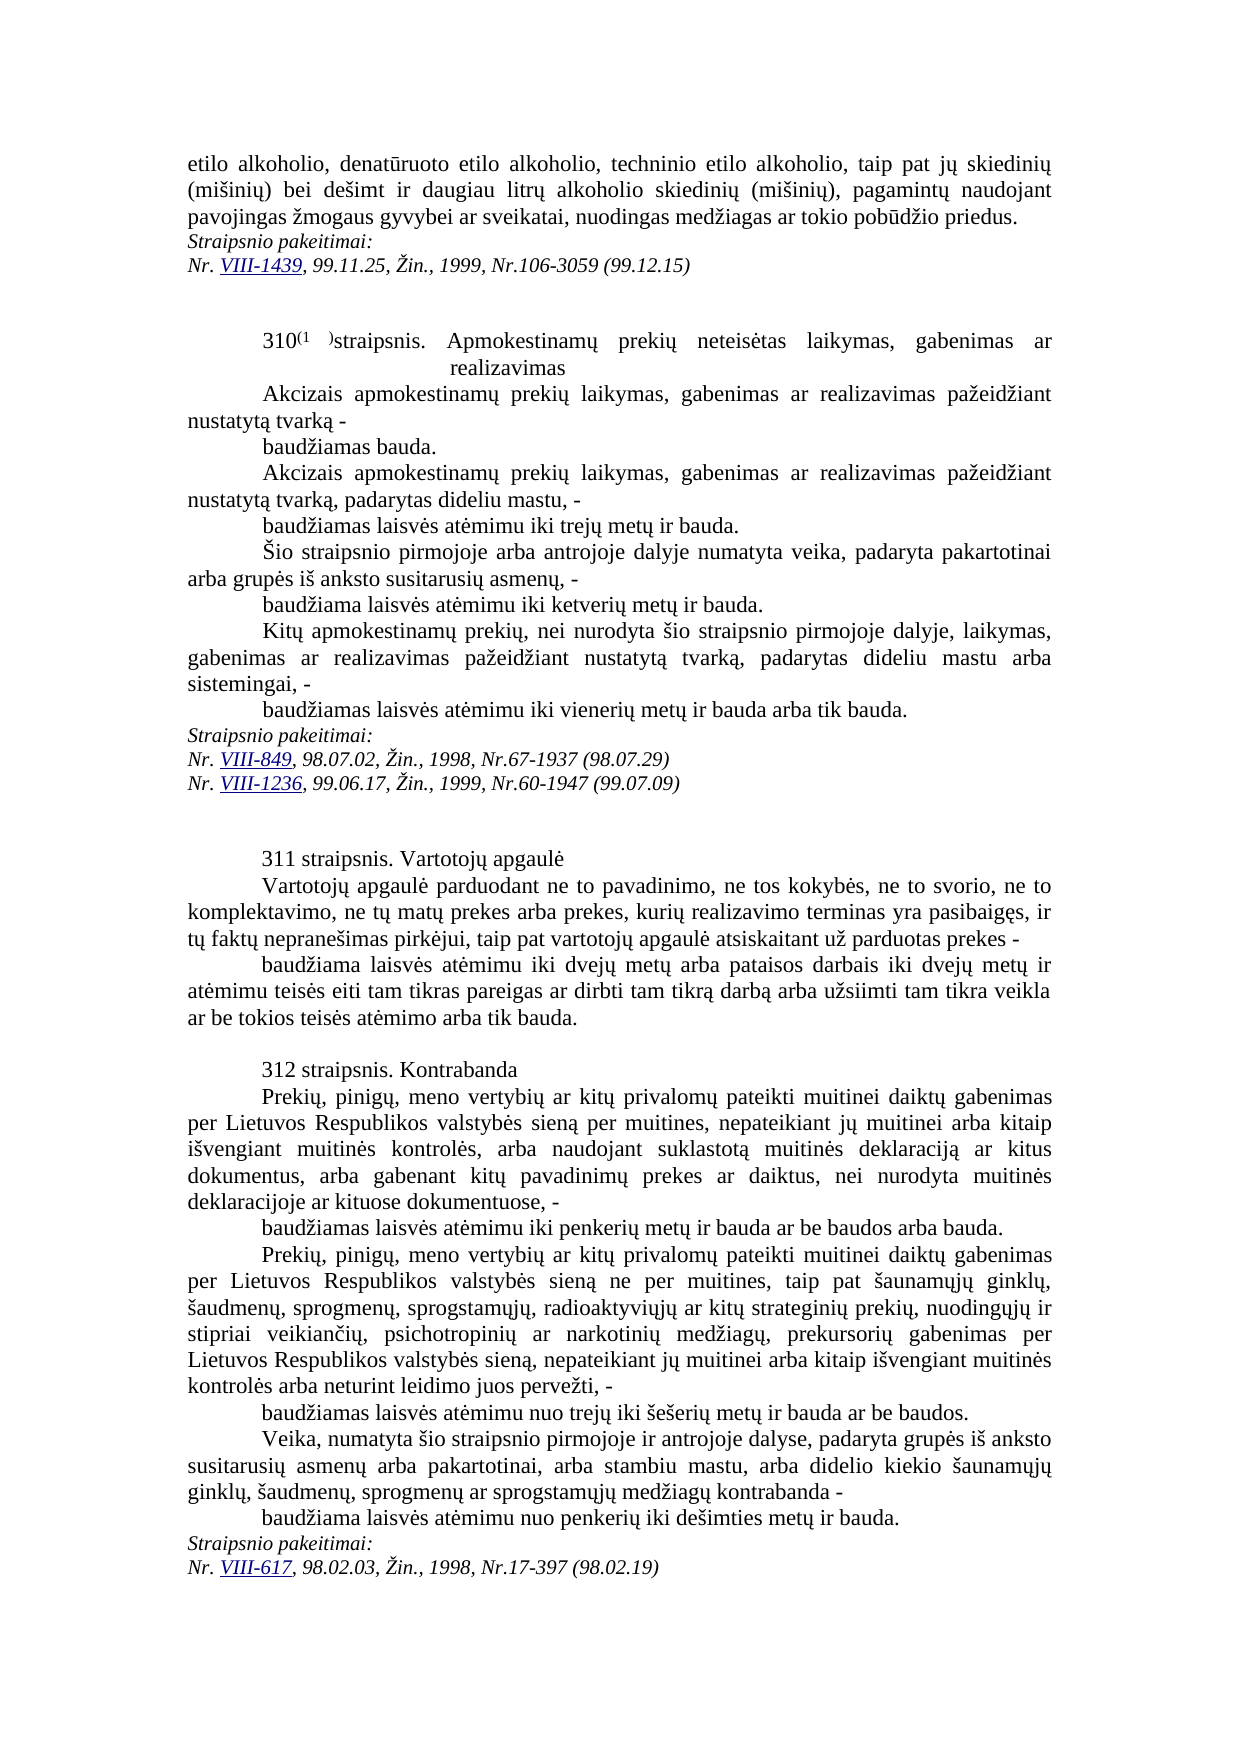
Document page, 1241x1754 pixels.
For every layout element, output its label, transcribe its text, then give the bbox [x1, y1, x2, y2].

text Straipsnio pakeitimai: [187, 723, 1053, 747]
text Nr. VIII-1236, 99.06.17, Žin., 1999, Nr.60-1947 (99.07.09) [187, 771, 1053, 795]
text Nr. VIII-849, 98.07.02, Žin., 1998, Nr.67-1937 (98.07.29) [187, 747, 1053, 771]
text baudžiama laisvės atėmimu iki ketverių metų ir bauda. [187, 591, 1053, 617]
text Kitų apmokestinamų prekių, nei nurodyta šio straipsnio pirmojoje dalyje, laikymas, gabenimas ar realizavimas pažeidžiant nustatytą tvarką, padarytas dideliu mastu arba sistemingai, - [187, 617, 1053, 697]
text Akcizais apmokestinamų prekių laikymas, gabenimas ar realizavimas pažeidžiant nustatytą tvarką, padarytas dideliu mastu, - [187, 459, 1053, 512]
text Prekių, pinigų, meno vertybių ar kitų privalomų pateikti muitinei daiktų gabenimas per Lietuvos Respublikos valstybės sieną per muitines, nepateikiant jų muitinei arba kitaip išvengiant muitinės kontrolės, arba naudojant suklastotą muitinės deklaraciją ar kitus dokumentus, arba gabenant kitų pavadinimų prekes ar daiktus, nei nurodyta muitinės deklaracijoje ar kituose dokumentuose, - [187, 1083, 1053, 1214]
text Straipsnio pakeitimai: [187, 1531, 1053, 1555]
text 312 straipsnis. Kontrabanda [209, 1056, 1053, 1083]
text baudžiamas laisvės atėmimu iki trejų metų ir bauda. [187, 512, 1053, 538]
text Nr. VIII-1439, 99.11.25, Žin., 1999, Nr.106-3059 (99.12.15) [187, 253, 1053, 277]
text Vartotojų apgaulė parduodant ne to pavadinimo, ne tos kokybės, ne to svorio, ne to komplektavimo, ne tų matų prekes arba prekes, kurių realizavimo terminas yra pasibaigęs, ir tų faktų nepranešimas pirkėjui, taip pat vartotojų apgaulė atsiskaitant už parduotas prekes - [187, 872, 1053, 951]
text Veika, numatyta šio straipsnio pirmojoje ir antrojoje dalyse, padaryta grupės iš anksto susitarusių asmenų arba pakartotinai, arba stambiu mastu, arba didelio kiekio šaunamųjų ginklų, šaudmenų, sprogmenų ar sprogstamųjų medžiagų kontrabanda - [187, 1425, 1053, 1504]
text Šio straipsnio pirmojoje arba antrojoje dalyje numatyta veika, padaryta pakartotinai arba grupės iš anksto susitarusių asmenų, - [187, 538, 1053, 591]
text baudžiama laisvės atėmimu iki dvejų metų arba pataisos darbais iki dvejų metų ir atėmimu teisės eiti tam tikras pareigas ar dirbti tam tikrą darbą arba užsiimti tam tikra veikla ar be tokios teisės atėmimo arba tik bauda. [187, 951, 1053, 1030]
text Straipsnio pakeitimai: [187, 229, 1053, 253]
text Akcizais apmokestinamų prekių laikymas, gabenimas ar realizavimas pažeidžiant nustatytą tvarką - [187, 380, 1053, 433]
text baudžiamas bauda. [187, 433, 1053, 459]
text 311 straipsnis. Vartotojų apgaulė [207, 846, 1053, 872]
text etilo alkoholio, denatūruoto etilo alkoholio, techninio etilo alkoholio, taip pat jų skiedinių (mišinių) bei dešimt ir daugiau litrų alkoholio skiedinių (mišinių), pagamintų naudojant pavojingas žmogaus gyvybei ar sveikatai, nuodingas medžiagas ar tokio pobūdžio priedus. [187, 150, 1053, 229]
text Prekių, pinigų, meno vertybių ar kitų privalomų pateikti muitinei daiktų gabenimas per Lietuvos Respublikos valstybės sieną ne per muitines, taip pat šaunamųjų ginklų, šaudmenų, sprogmenų, sprogstamųjų, radioaktyviųjų ar kitų strateginių prekių, nuodingųjų ir stipriai veikiančių, psichotropinių ar narkotinių medžiagų, prekursorių gabenimas per Lietuvos Respublikos valstybės sieną, nepateikiant jų muitinei arba kitaip išvengiant muitinės kontrolės arba neturint leidimo juos pervežti, - [187, 1241, 1053, 1399]
text 310(1 )straipsnis. Apmokestinamų prekių neteisėtas laikymas, gabenimas ar realizavimas [262, 328, 1053, 380]
text baudžiamas laisvės atėmimu nuo trejų iki šešerių metų ir bauda ar be baudos. [187, 1399, 1053, 1425]
text baudžiama laisvės atėmimu nuo penkerių iki dešimties metų ir bauda. [187, 1504, 1053, 1531]
text baudžiamas laisvės atėmimu iki penkerių metų ir bauda ar be baudos arba bauda. [187, 1214, 1053, 1241]
text baudžiamas laisvės atėmimu iki vienerių metų ir bauda arba tik bauda. [187, 697, 1053, 723]
text Nr. VIII-617, 98.02.03, Žin., 1998, Nr.17-397 (98.02.19) [187, 1555, 1053, 1579]
